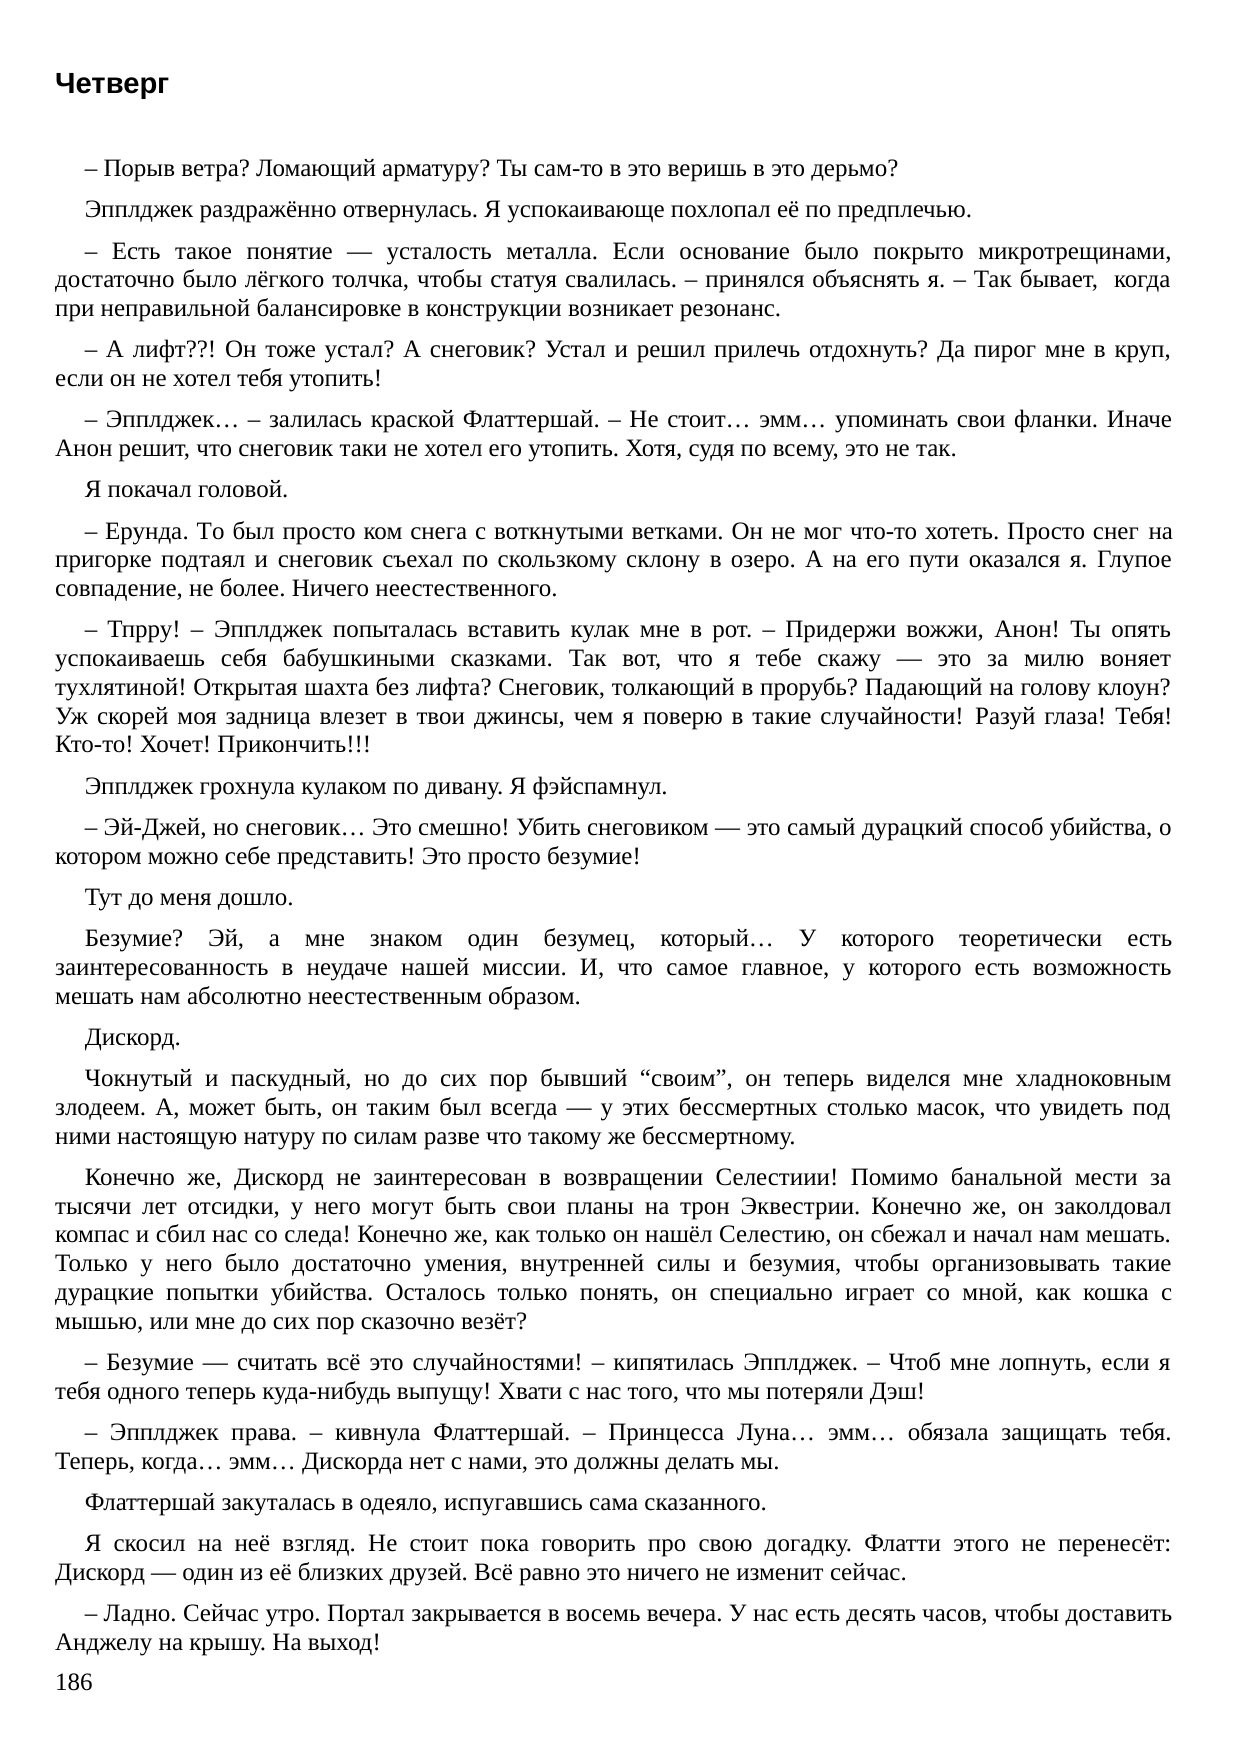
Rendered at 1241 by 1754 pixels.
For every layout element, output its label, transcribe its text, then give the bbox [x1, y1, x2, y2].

text – Эпплджек… – залилась краской Флаттершай. – Не стоит… эмм… упоминать свои фланки. Иначе Анон решит, что снеговик таки не хотел его утопить. Хотя, судя по всему, это не так. [55, 404, 1173, 462]
text – Ладно. Сейчас утро. Портал закрывается в восемь вечера. У нас есть десять часов, чтобы доставить Анджелу на крышу. На выход! [55, 1598, 1173, 1656]
text – Эпплджек права. – кивнула Флаттершай. – Принцесса Луна… эмм… обязала защищать тебя. Теперь, когда… эмм… Дискорда нет с нами, это должны делать мы. [55, 1417, 1173, 1474]
text Тут до меня дошло. [55, 882, 1173, 911]
text Эпплджек грохнула кулаком по дивану. Я фэйспамнул. [55, 771, 1173, 799]
text Конечно же, Дискорд не заинтересован в возвращении Селестиии! Помимо банальной мести за тысячи лет отсидки, у него могут быть свои планы на трон Эквестрии. Конечно же, он заколдовал компас и сбил нас со следа! Конечно же, как только он нашёл Селестию, он сбежал и начал нам мешать. Только у него было достаточно умения, внутренней силы и безумия, чтобы организовывать такие дурацкие попытки убийства. Осталось только понять, он специально играет со мной, как кошка с мышью, или мне до сих пор сказочно везёт? [55, 1162, 1173, 1334]
text Безумие? Эй, а мне знаком один безумец, который… У которого теоретически есть заинтересованность в неудаче нашей миссии. И, что самое главное, у которого есть возможность мешать нам абсолютно неестественным образом. [55, 923, 1173, 1009]
text Флаттершай закуталась в одеяло, испугавшись сама сказанного. [55, 1487, 1173, 1516]
text Чокнутый и паскудный, но до сих пор бывший “своим”, он теперь виделся мне хладноковным злодеем. А, может быть, он таким был всегда — у этих бессмертных столько масок, что увидеть под ними настоящую натуру по силам разве что такому же бессмертному. [55, 1063, 1173, 1149]
text – Порыв ветра? Ломающий арматуру? Ты сам-то в это веришь в это дерьмо? [55, 153, 1173, 182]
text – А лифт??! Он тоже устал? А снеговик? Устал и решил прилечь отдохнуть? Да пирог мне в круп, если он не хотел тебя утопить! [55, 334, 1173, 392]
subtitle Четверг [55, 66, 1173, 99]
text Эпплджек раздражённо отвернулась. Я успокаивающе похлопал её по предплечью. [55, 194, 1173, 223]
text Дискорд. [55, 1022, 1173, 1051]
text – Есть такое понятие — усталость металла. Если основание было покрыто микротрещинами, достаточно было лёгкого толчка, чтобы статуя свалилась. – принялся объяснять я. – Так бывает, когда при неправильной балансировке в конструкции возникает резонанс. [55, 236, 1173, 322]
text Я скосил на неё взгляд. Не стоит пока говорить про свою догадку. Флатти этого не перенесёт: Дискорд — один из её близких друзей. Всё равно это ничего не изменит сейчас. [55, 1528, 1173, 1586]
text – Тпрру! – Эпплджек попыталась вставить кулак мне в рот. – Придержи вожжи, Анон! Ты опять успокаиваешь себя бабушкиными сказками. Так вот, что я тебе скажу — это за милю воняет тухлятиной! Открытая шахта без лифта? Снеговик, толкающий в прорубь? Падающий на голову клоун? Уж скорей моя задница влезет в твои джинсы, чем я поверю в такие случайности! Разуй глаза! Тебя! Кто-то! Хочет! Прикончить!!! [55, 614, 1173, 758]
text Я покачал головой. [55, 474, 1173, 503]
text – Безумие — считать всё это случайностями! – кипятилась Эпплджек. – Чтоб мне лопнуть, если я тебя одного теперь куда-нибудь выпущу! Хвати с нас того, что мы потеряли Дэш! [55, 1347, 1173, 1404]
text – Ерунда. То был просто ком снега с воткнутыми ветками. Он не мог что-то хотеть. Просто снег на пригорке подтаял и снеговик съехал по скользкому склону в озеро. А на его пути оказался я. Глупое совпадение, не более. Ничего неестественного. [55, 516, 1173, 602]
text – Эй-Джей, но снеговик… Это смешно! Убить снеговиком — это самый дурацкий способ убийства, о котором можно себе представить! Это просто безумие! [55, 812, 1173, 869]
